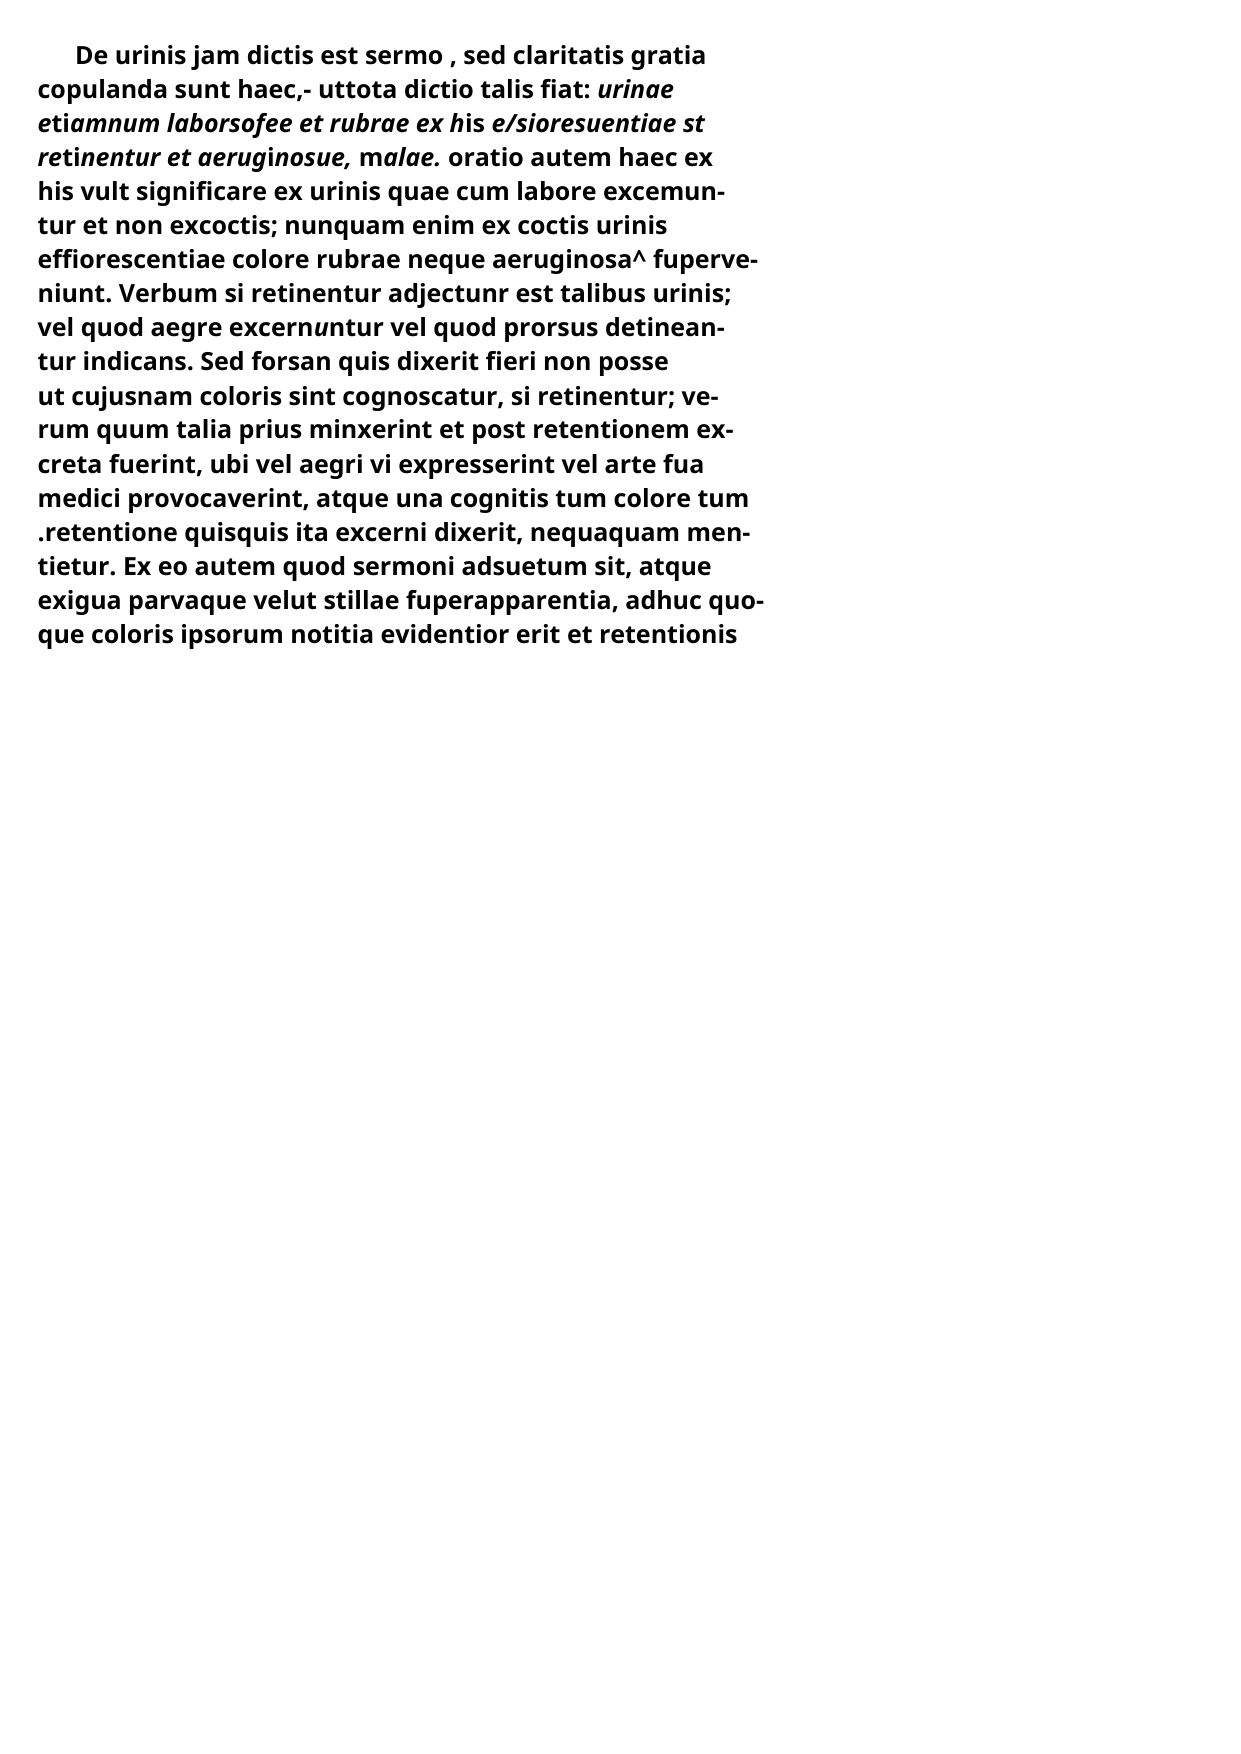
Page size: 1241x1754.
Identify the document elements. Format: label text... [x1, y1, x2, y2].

text De urinis jam dictis est sermo , sed claritatis gratia copulanda sunt haec,- uttota dictio talis fiat: urinae etiamnum laborsofee et rubrae ex his e/sioresuentiae st retinentur et aeruginosue, malae. oratio autem haec ex his vult significare ex urinis quae cum labore excemun- tur et non excoctis; nunquam enim ex coctis urinis effiorescentiae colore rubrae neque aeruginosa^ fuperve- niunt. Verbum si retinentur adjectunr est talibus urinis; vel quod aegre excernuntur vel quod prorsus detinean- tur indicans. Sed forsan quis dixerit fieri non posse ut cujusnam coloris sint cognoscatur, si retinentur; ve- rum quum talia prius minxerint et post retentionem ex- creta fuerint, ubi vel aegri vi expresserint vel arte fua medici provocaverint, atque una cognitis tum colore tum .retentione quisquis ita excerni dixerit, nequaquam men- tietur. Ex eo autem quod sermoni adsuetum sit, atque exigua parvaque velut stillae fuperapparentia, adhuc quo- que coloris ipsorum notitia evidentior erit et retentionis [37, 37, 1203, 651]
